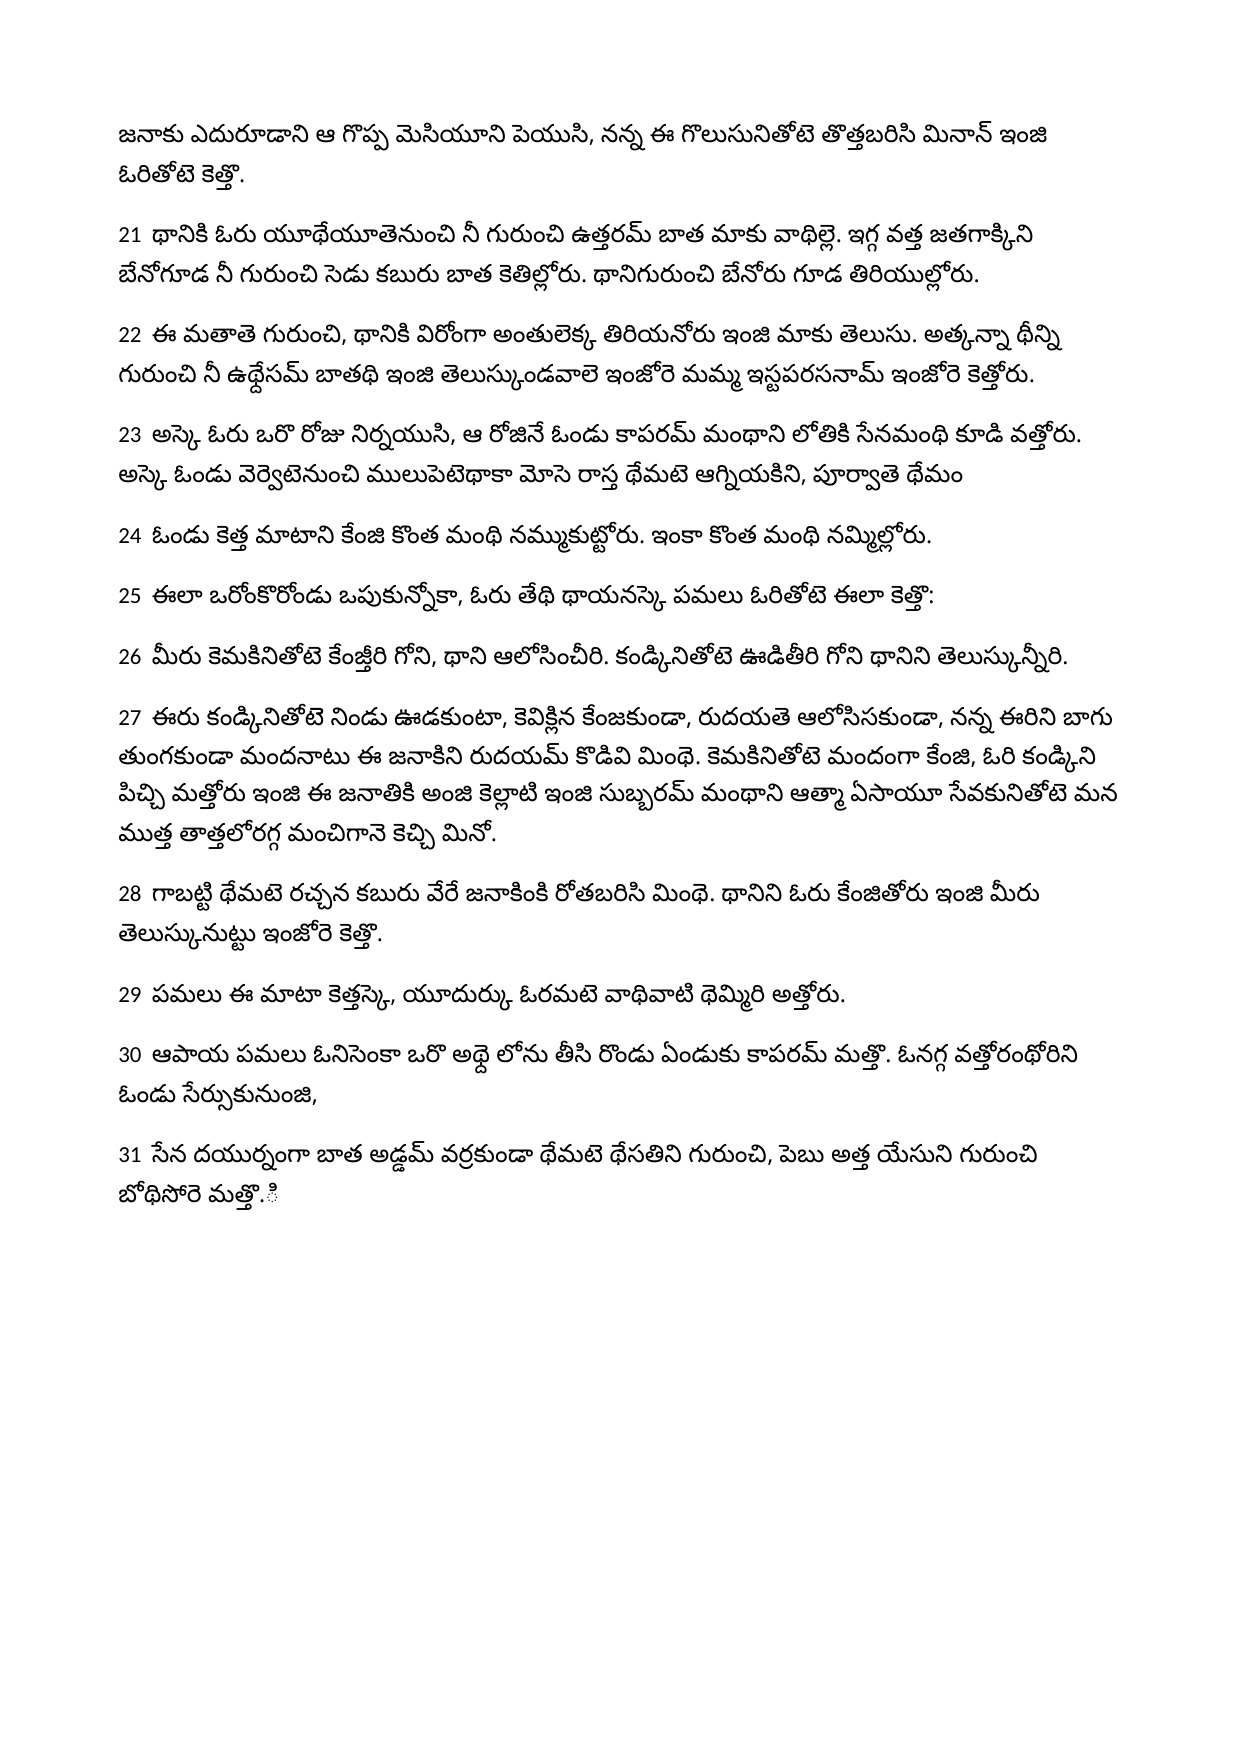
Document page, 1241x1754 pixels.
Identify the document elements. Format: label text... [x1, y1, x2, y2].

text 26 మీరు కెమకినితోటె కేంజ్తీరి గోని, థాని ఆలోసించీరి. కండ్కినితోటె ఊడితీరి గోని థానిని తెలుస్కున్నీరి. [118, 640, 1122, 674]
text 30 ఆపాయ పమలు ఓనిసెంకా ఒరొ అథ్దె లోను తీసి రొండు ఏండుకు కాపరమ్ మత్తొ. ఓనగ్గ వత్తోరంథోరిని ఓండు సేర్సుకునుంజి, [118, 1038, 1122, 1112]
text 29 పమలు ఈ మాటా కెత్తస్కె, యూదుర్కు ఓరమటె వాథివాటి థెమ్మిరి అత్తోరు. [118, 977, 1122, 1012]
text జనాకు ఎదురూడాని ఆ గొప్ప మెసియూని పెయుసి, నన్న ఈ గొలుసునితోటె తొత్తబరిసి మినాన్ ఇంజి ఓరితోటె కెత్తొ. [118, 118, 1122, 192]
text 23 అస్కె ఓరు ఒరొ రోజు నిర్నయుసి, ఆ రోజినే ఓండు కాపరమ్ మంథాని లోతికి సేనమంథి కూడి వత్తోరు. అస్కె ఓండు వెర్వెటెనుంచి ములుపెటెథాకా మోసె రాస్త థేమటె ఆగ్నియకిని, పూర్వాతె థేమం [118, 418, 1122, 493]
text 31 సేన దయుర్నంగా బాత అడ్డమ్ వర్రకుండా థేమటె థేసతిని గురుంచి, పెబు అత్త యేసుని గురుంచి బోథిసోరె మత్తొ.ి [118, 1138, 1122, 1212]
text 28 గాబట్టి థేమటె రచ్చన కబురు వేరే జనాకింకి రోతబరిసి మింథె. థానిని ఓరు కేంజితోరు ఇంజి మీరు తెలుస్కునుట్టు ఇంజోరె కెత్తొ. [118, 877, 1122, 952]
text 21 థానికి ఓరు యూథేయూతెనుంచి నీ గురుంచి ఉత్తరమ్ బాత మాకు వాథిల్లె. ఇగ్గ వత్త జతగాక్కిని బేనోగూడ నీ గురుంచి సెడు కబురు బాత కెతిల్లోరు. థానిగురుంచి బేనోరు గూడ తిరియుల్లోరు. [118, 218, 1122, 292]
text 22 ఈ మతాతె గురుంచి, థానికి విరోంగా అంతులెక్క తిరియనోరు ఇంజి మాకు తెలుసు. అత్కన్నా థీన్ని గురుంచి నీ ఉథ్దేసమ్ బాతథి ఇంజి తెలుస్కుండవాలె ఇంజోరె మమ్మ ఇస్టపరసనామ్ ఇంజోరె కెత్తోరు. [118, 318, 1122, 392]
text 24 ఓండు కెత్త మాటాని కేంజి కొంత మంథి నమ్ముకుట్టోరు. ఇంకా కొంత మంథి నమ్మిల్లోరు. [118, 518, 1122, 553]
text 25 ఈలా ఒరోంకొరోండు ఒపుకున్నోకా, ఓరు తేథి థాయనస్కె పమలు ఓరితోటె ఈలా కెత్తొ: [118, 579, 1122, 614]
text 27 ఈరు కండ్కినితోటెె నిండు ఊడకుంటా, కెవిక్లిన కేంజకుండా, రుదయతె ఆలోసిసకుండా, నన్న ఈరిని బాగు తుంగకుండా మందనాటు ఈ జనాకిని రుదయమ్ కొడివి మింథె. కెమకినితోటె మందంగా కేంజి, ఓరి కండ్కిని పిచ్చి మత్తోరు ఇంజి ఈ జనాతికి అంజి కెల్లాటి ఇంజి సుబ్బరమ్ మంథాని ఆత్మా ఏసాయూ సేవకునితోటె మన ముత్త తాత్తలోరగ్గ మంచిగానె కెచ్చి మినో. [118, 700, 1122, 851]
